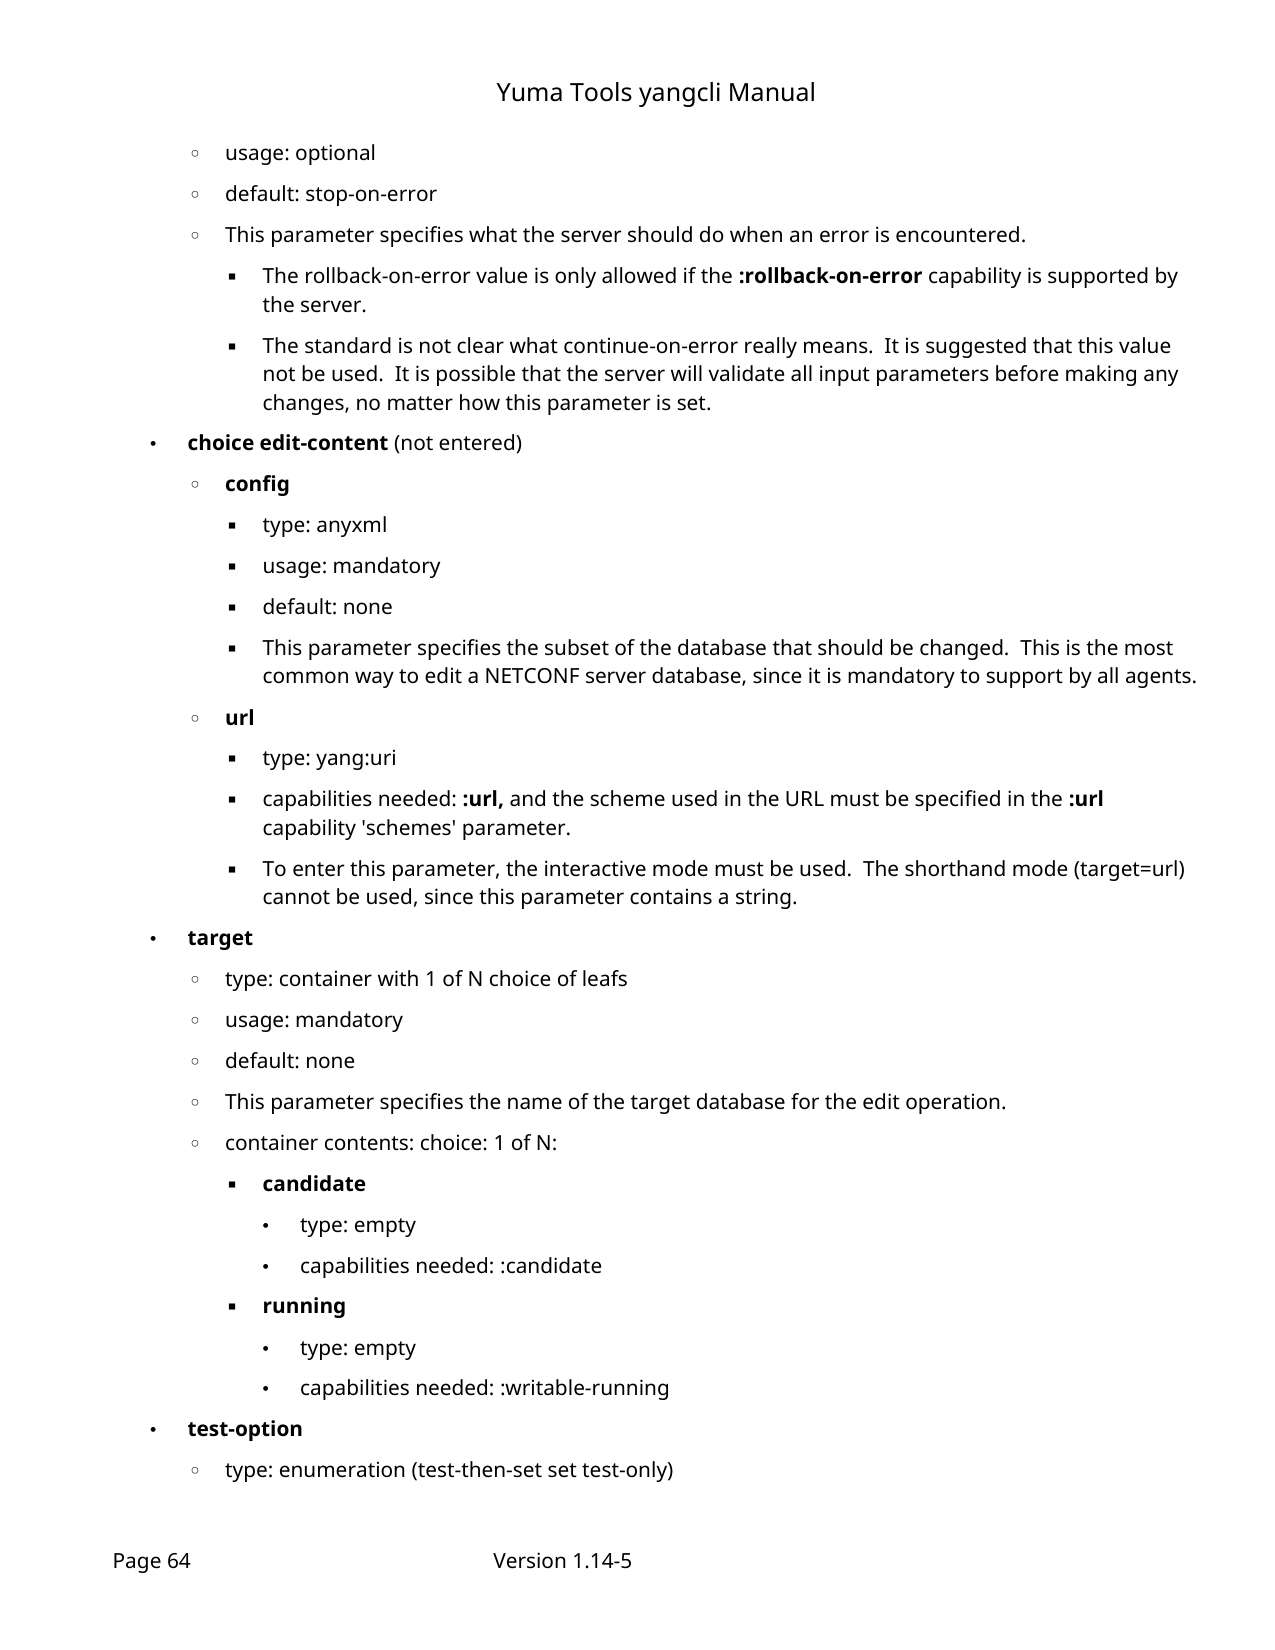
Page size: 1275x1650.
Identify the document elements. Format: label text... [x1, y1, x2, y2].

list usage: mandatory [187, 1005, 1200, 1033]
list To enter this parameter, the interactive mode must be used. The shorthand mode (target=url) cannot be used, since this parameter contains a string. [225, 854, 1200, 911]
list capabilities needed: :writable-running [262, 1373, 1200, 1402]
list This parameter specifies what the server should do when an error is encountered. [187, 220, 1200, 249]
list usage: optional [187, 138, 1200, 167]
list default: none [225, 592, 1200, 621]
list container contents: choice: 1 of N: [187, 1128, 1200, 1156]
list running [225, 1292, 1200, 1320]
list usage: mandatory [225, 551, 1200, 580]
list config [187, 469, 1200, 498]
list target [150, 923, 1200, 952]
list type: enumeration (test-then-set set test-only) [187, 1455, 1200, 1484]
list type: anyxml [225, 510, 1200, 539]
list capabilities needed: :candidate [262, 1251, 1200, 1279]
list type: yang:uri [225, 743, 1200, 772]
list candidate [225, 1169, 1200, 1197]
list This parameter specifies the name of the target database for the edit operation. [187, 1087, 1200, 1115]
list type: empty [262, 1333, 1200, 1361]
list type: container with 1 of N choice of leafs [187, 964, 1200, 993]
list test-option [150, 1414, 1200, 1443]
list default: none [187, 1046, 1200, 1074]
list The rollback-on-error value is only allowed if the :rollback-on-error capability is supported by the server. [225, 261, 1200, 318]
list This parameter specifies the subset of the database that should be changed. This is the most common way to edit a NETCONF server database, since it is mandatory to support by all agents. [225, 633, 1200, 690]
list The standard is not clear what continue-on-error really means. It is suggested that this value not be used. It is possible that the server will validate all input parameters before making any changes, no matter how this parameter is set. [225, 331, 1200, 416]
list capabilities needed: :url, and the scheme used in the URL must be specified in the :url capability 'schemes' parameter. [225, 784, 1200, 841]
list choice edit-content (not entered) [150, 428, 1200, 457]
list type: empty [262, 1210, 1200, 1238]
list url [187, 703, 1200, 731]
list default: stop-on-error [187, 179, 1200, 208]
